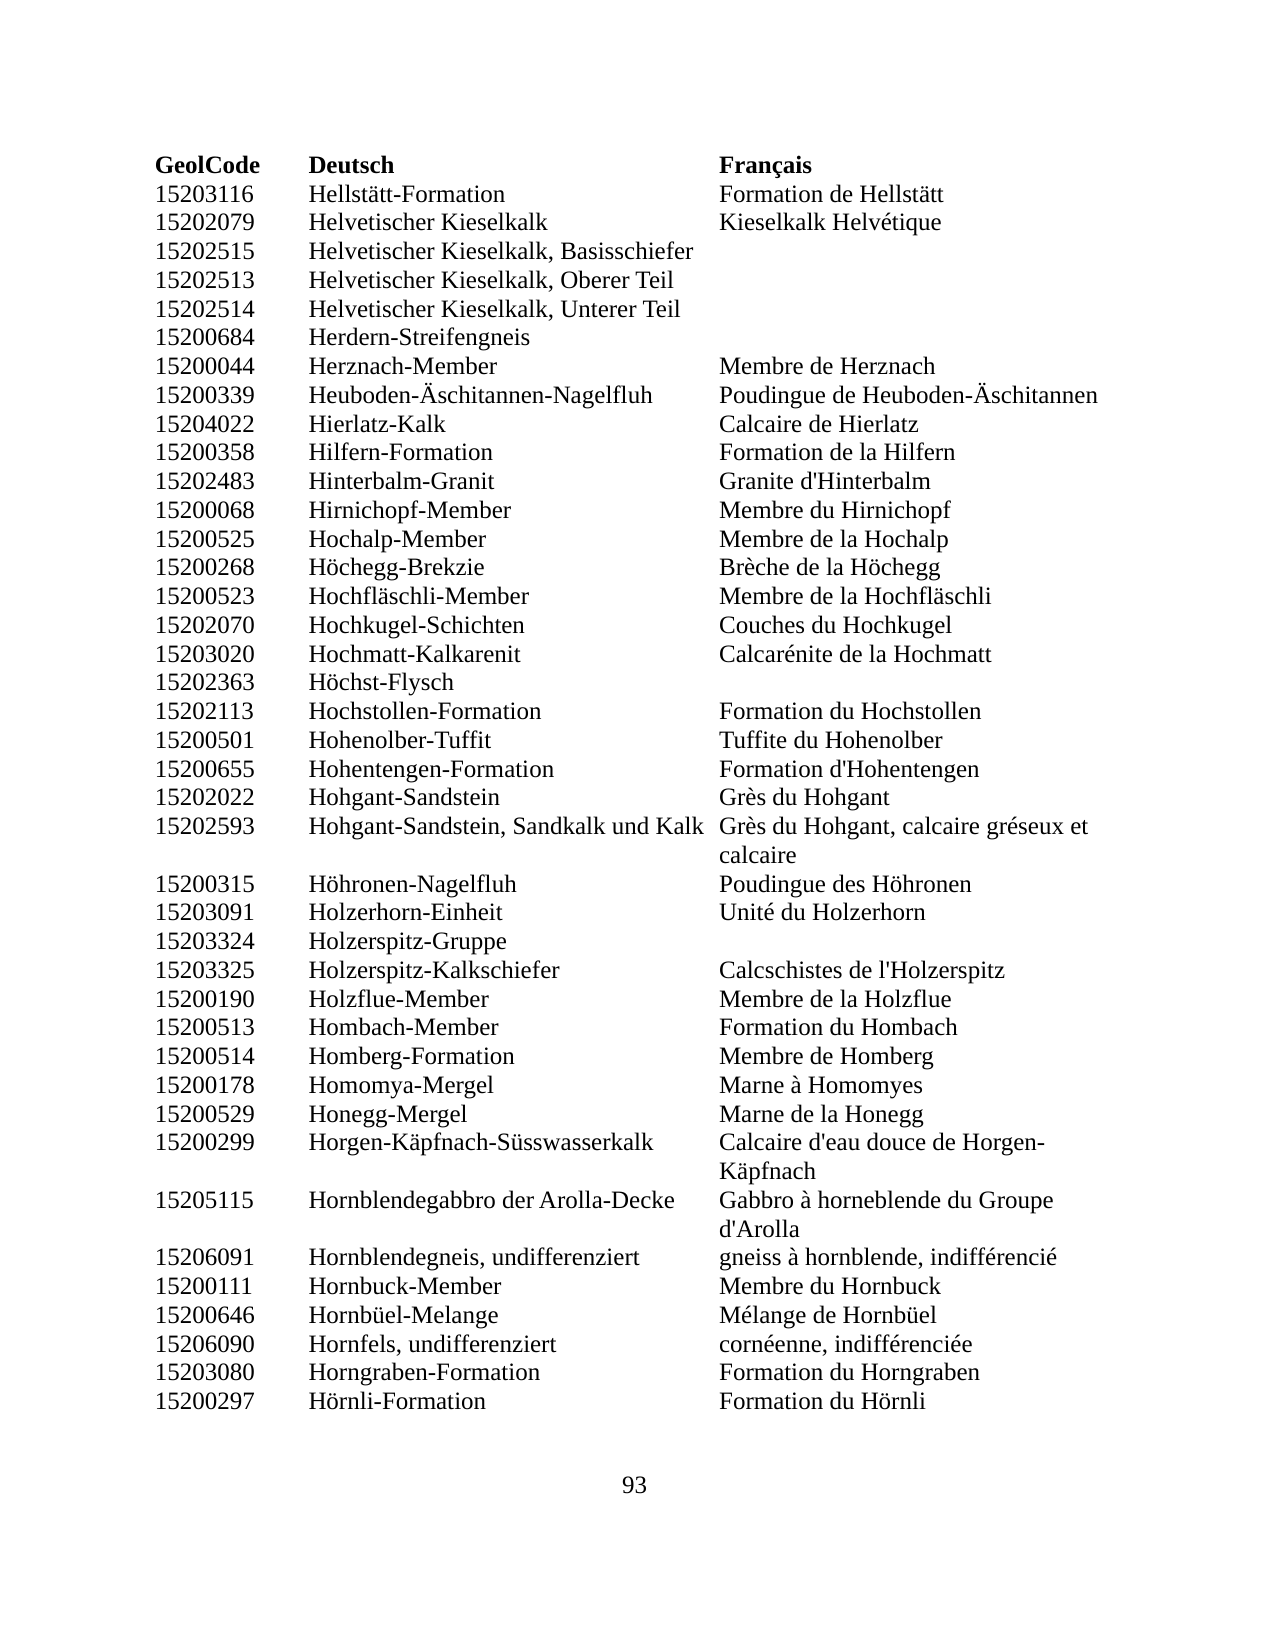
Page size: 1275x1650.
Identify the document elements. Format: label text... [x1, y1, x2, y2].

table_header Deutsch [304, 150, 714, 179]
table_cell Formation du Hochstollen [714, 696, 1125, 725]
table_cell Herznach-Member [304, 351, 714, 380]
table_cell 15205115 [150, 1185, 304, 1242]
table_cell 15203020 [150, 639, 304, 667]
table_cell Membre de Homberg [714, 1041, 1125, 1070]
table_cell 15202070 [150, 610, 304, 639]
table_cell Höchegg-Brekzie [304, 553, 714, 581]
table_cell Helvetischer Kieselkalk [304, 208, 714, 236]
table_cell Hornbuck-Member [304, 1271, 714, 1300]
table_cell Grès du Hohgant, calcaire gréseux et calcaire [714, 811, 1125, 869]
table_cell Hohentengen-Formation [304, 754, 714, 782]
table_cell 15203324 [150, 926, 304, 955]
table_cell Holzflue-Member [304, 984, 714, 1012]
table_cell [714, 236, 1125, 265]
table_cell 15202113 [150, 696, 304, 725]
table_cell 15203116 [150, 179, 304, 207]
table_cell Formation du Hombach [714, 1013, 1125, 1041]
table_cell Hohgant-Sandstein, Sandkalk und Kalk [304, 811, 714, 869]
table_cell Mélange de Hornbüel [714, 1300, 1125, 1329]
table_cell Marne à Homomyes [714, 1070, 1125, 1099]
table_cell Hochmatt-Kalkarenit [304, 639, 714, 667]
table_cell Hörnli-Formation [304, 1386, 714, 1415]
table_cell Hohenolber-Tuffit [304, 725, 714, 754]
table_cell Membre de la Holzflue [714, 984, 1125, 1012]
table_cell Hochalp-Member [304, 524, 714, 552]
table_cell Honegg-Mergel [304, 1099, 714, 1127]
table_cell Horngraben-Formation [304, 1358, 714, 1386]
table_cell 15200501 [150, 725, 304, 754]
table_cell Holzerhorn-Einheit [304, 898, 714, 926]
table_cell Poudingue de Heuboden-Äschitannen [714, 380, 1125, 409]
table_cell Calcschistes de l'Holzerspitz [714, 955, 1125, 984]
table_cell Tuffite du Hohenolber [714, 725, 1125, 754]
table_cell 15202593 [150, 811, 304, 869]
table_cell Membre de la Hochfläschli [714, 581, 1125, 610]
table_cell Höchst-Flysch [304, 668, 714, 696]
table_cell Marne de la Honegg [714, 1099, 1125, 1127]
table_cell 15200513 [150, 1013, 304, 1041]
table_cell 15203080 [150, 1358, 304, 1386]
table_cell 15200655 [150, 754, 304, 782]
table_cell 15202079 [150, 208, 304, 236]
table_cell Hombach-Member [304, 1013, 714, 1041]
table_cell Hilfern-Formation [304, 438, 714, 466]
table_cell 15202514 [150, 294, 304, 322]
table_cell cornéenne, indifférenciée [714, 1329, 1125, 1357]
table_cell [714, 265, 1125, 294]
table_cell 15202515 [150, 236, 304, 265]
table_cell Helvetischer Kieselkalk, Oberer Teil [304, 265, 714, 294]
table_cell 15200178 [150, 1070, 304, 1099]
table_cell Granite d'Hinterbalm [714, 466, 1125, 495]
table_cell Formation du Horngraben [714, 1358, 1125, 1386]
table_cell 15200339 [150, 380, 304, 409]
table_cell Membre de Herznach [714, 351, 1125, 380]
table_cell 15200646 [150, 1300, 304, 1329]
table_cell Membre du Hirnichopf [714, 495, 1125, 524]
table_cell 15202363 [150, 668, 304, 696]
table_cell 15200299 [150, 1128, 304, 1185]
table_cell 15202483 [150, 466, 304, 495]
table_cell 15206091 [150, 1243, 304, 1271]
table_cell Formation du Hörnli [714, 1386, 1125, 1415]
table_cell Holzerspitz-Kalkschiefer [304, 955, 714, 984]
table_cell 15200529 [150, 1099, 304, 1127]
table_cell Membre de la Hochalp [714, 524, 1125, 552]
table_cell Hornbüel-Melange [304, 1300, 714, 1329]
table_cell Unité du Holzerhorn [714, 898, 1125, 926]
table_cell 15200268 [150, 553, 304, 581]
table_cell 15200315 [150, 869, 304, 897]
table_cell 15200525 [150, 524, 304, 552]
table_cell Formation d'Hohentengen [714, 754, 1125, 782]
table_cell [714, 668, 1125, 696]
table_cell 15200514 [150, 1041, 304, 1070]
table_cell Homberg-Formation [304, 1041, 714, 1070]
table_cell Grès du Hohgant [714, 783, 1125, 811]
table_cell 15200068 [150, 495, 304, 524]
table_cell 15200044 [150, 351, 304, 380]
table_cell Formation de la Hilfern [714, 438, 1125, 466]
table_cell Calcaire d'eau douce de Horgen-Käpfnach [714, 1128, 1125, 1185]
table_cell Kieselkalk Helvétique [714, 208, 1125, 236]
table_cell Gabbro à horneblende du Groupe d'Arolla [714, 1185, 1125, 1242]
table_cell Hochstollen-Formation [304, 696, 714, 725]
table_cell [714, 294, 1125, 322]
table_cell 15200684 [150, 323, 304, 351]
table_cell Hierlatz-Kalk [304, 409, 714, 437]
table_cell [714, 926, 1125, 955]
table_cell 15200297 [150, 1386, 304, 1415]
table_cell 15200190 [150, 984, 304, 1012]
table_cell Hornfels, undifferenziert [304, 1329, 714, 1357]
table_cell Calcarénite de la Hochmatt [714, 639, 1125, 667]
table_cell Hochkugel-Schichten [304, 610, 714, 639]
table_cell 15200523 [150, 581, 304, 610]
table_cell Membre du Hornbuck [714, 1271, 1125, 1300]
table_cell 15200358 [150, 438, 304, 466]
table_cell Poudingue des Höhronen [714, 869, 1125, 897]
table_cell Höhronen-Nagelfluh [304, 869, 714, 897]
table_cell Hinterbalm-Granit [304, 466, 714, 495]
table_cell Helvetischer Kieselkalk, Basisschiefer [304, 236, 714, 265]
table_cell Heuboden-Äschitannen-Nagelfluh [304, 380, 714, 409]
table_cell Brèche de la Höchegg [714, 553, 1125, 581]
table_cell Hochfläschli-Member [304, 581, 714, 610]
table_cell 15202022 [150, 783, 304, 811]
table_cell Homomya-Mergel [304, 1070, 714, 1099]
table_cell [714, 323, 1125, 351]
table_cell 15203325 [150, 955, 304, 984]
table_cell 15202513 [150, 265, 304, 294]
table_cell 15204022 [150, 409, 304, 437]
table_cell Herdern-Streifengneis [304, 323, 714, 351]
table_header GeolCode [150, 150, 304, 179]
table_cell gneiss à hornblende, indifférencié [714, 1243, 1125, 1271]
table_cell Hirnichopf-Member [304, 495, 714, 524]
table_cell Horgen-Käpfnach-Süsswasserkalk [304, 1128, 714, 1185]
table_cell Holzerspitz-Gruppe [304, 926, 714, 955]
table_cell 15203091 [150, 898, 304, 926]
table_cell Calcaire de Hierlatz [714, 409, 1125, 437]
table_cell Hellstätt-Formation [304, 179, 714, 207]
table_cell Helvetischer Kieselkalk, Unterer Teil [304, 294, 714, 322]
table_cell Hornblendegneis, undifferenziert [304, 1243, 714, 1271]
table_cell Formation de Hellstätt [714, 179, 1125, 207]
table_cell 15206090 [150, 1329, 304, 1357]
table_header Français [714, 150, 1125, 179]
table_cell Hohgant-Sandstein [304, 783, 714, 811]
table_cell Couches du Hochkugel [714, 610, 1125, 639]
table_cell Hornblendegabbro der Arolla-Decke [304, 1185, 714, 1242]
table_cell 15200111 [150, 1271, 304, 1300]
